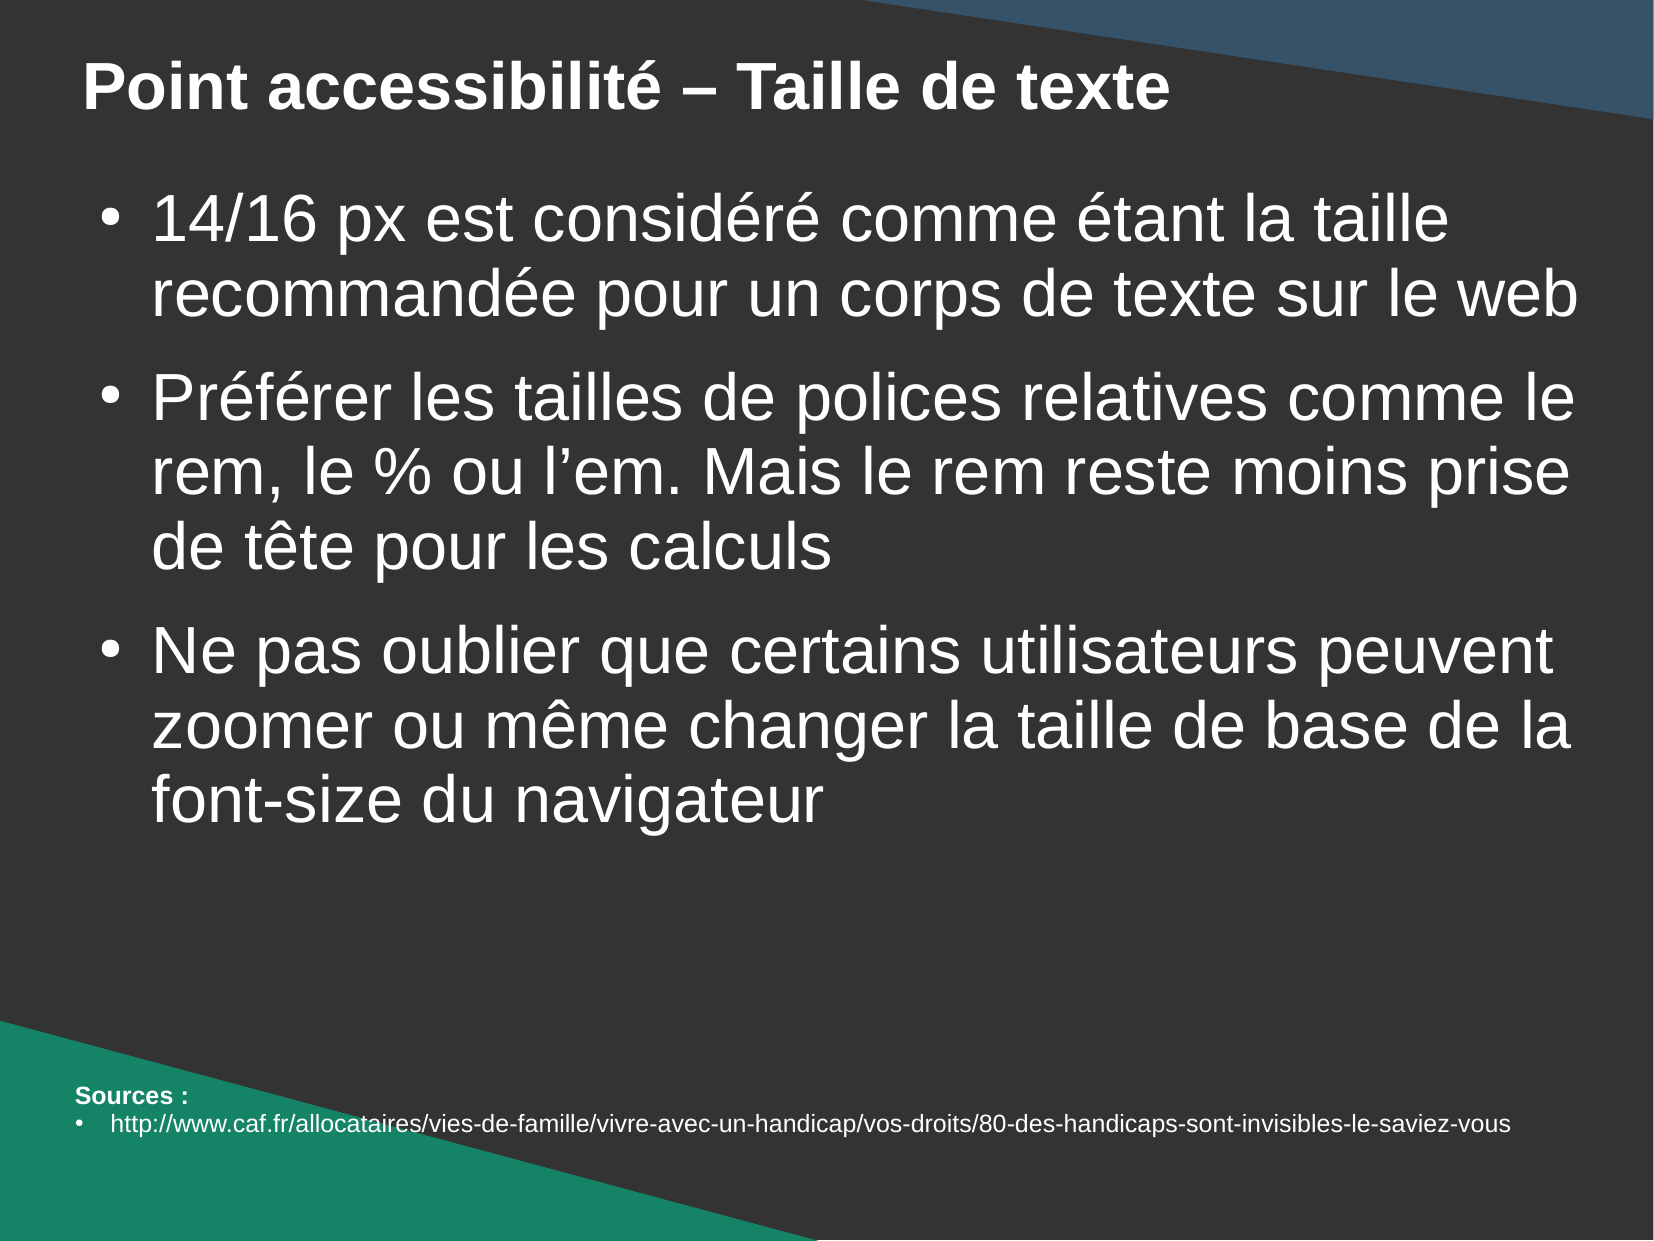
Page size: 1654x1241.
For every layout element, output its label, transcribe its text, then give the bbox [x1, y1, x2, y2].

text_box [0, 1020, 199, 1241]
list 14/16 px est considéré comme étant la taille recommandée pour un corps de texte sur le web Préférer les tailles de polices relatives comme le rem, le % ou l’em. Mais le rem reste moins prise de tête pour les calculs Ne pas oublier que certains utilisateurs peuvent zoomer ou même changer la taille de base de la font-size du navigateur [80, 180, 1605, 922]
text_box [861, 0, 1654, 120]
text_box Sources : http://www.caf.fr/allocataires/vies-de-famille/vivre-avec-un-handicap/vos-droits/80-des-handicaps-sont-invisibles-le-saviez-vous [60, 1074, 1546, 1241]
title Point accessibilité – Taille de texte [82, 49, 1571, 162]
